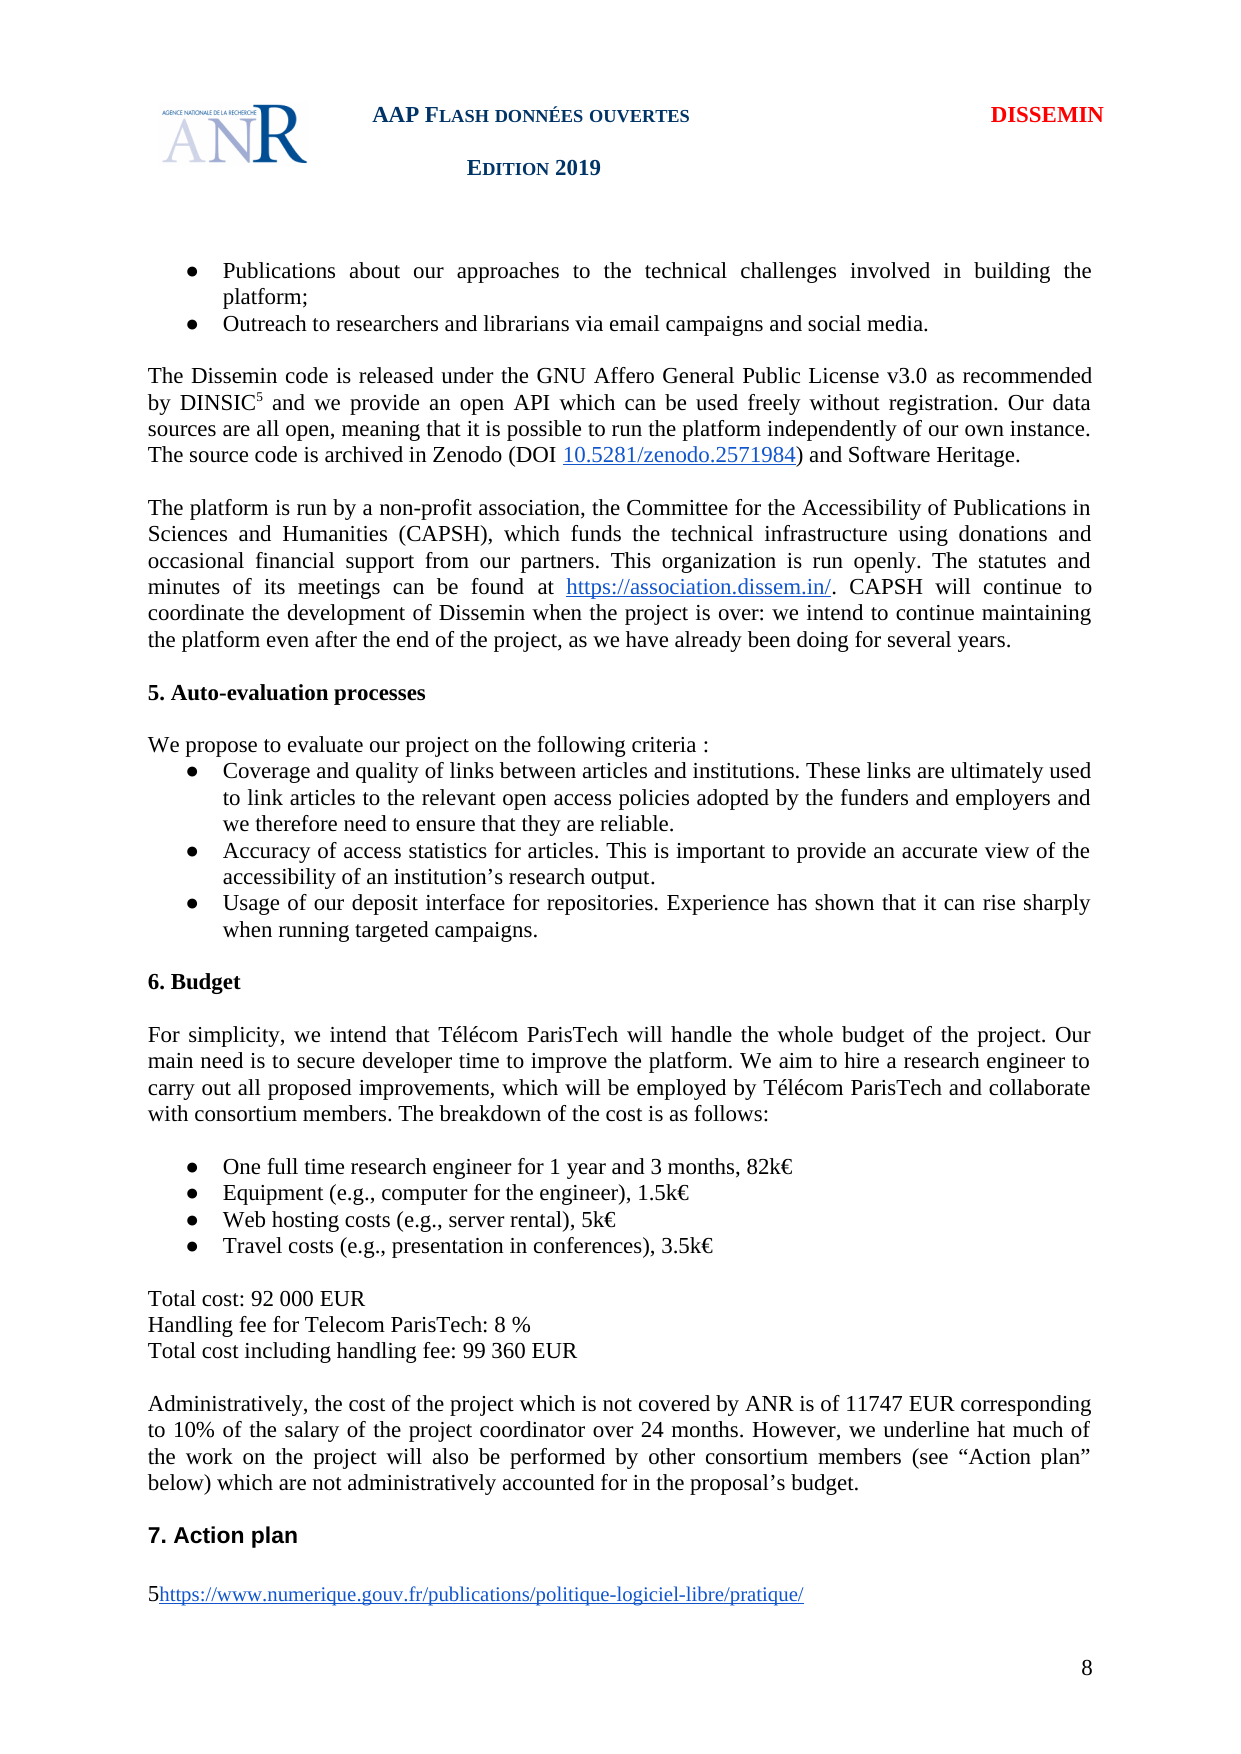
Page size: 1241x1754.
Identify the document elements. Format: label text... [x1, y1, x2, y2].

text Handling fee for Telecom ParisTech: 8 % [148, 1311, 1093, 1337]
text Administratively, the cost of the project which is not covered by ANR is of 11747 EUR corresponding to 10% of the salary of the project coordinator over 24 months. However, we underline hat much of the work on the project will also be performed by other consortium members (see “Action plan” below) which are not administratively accounted for in the proposal’s budget. [148, 1390, 1093, 1496]
list Accuracy of access statistics for articles. This is important to provide an accurate view of the accessibility of an institution’s research output. [185, 837, 1093, 889]
text https://www.numerique.gouv.fr/publications/politique-logiciel-libre/pratique/ [148, 1580, 1093, 1606]
list Outreach to researchers and librarians via email campaigns and social media. [185, 309, 1093, 336]
list Web hosting costs (e.g., server rental), 5k€ [185, 1206, 1093, 1232]
text 5. Auto-evaluation processes [148, 678, 1093, 705]
list One full time research engineer for 1 year and 3 months, 82k€ [185, 1153, 1093, 1179]
list Usage of our deposit interface for repositories. Experience has shown that it can rise sharply when running targeted campaigns. [185, 889, 1093, 942]
text Total cost including handling fee: 99 360 EUR [148, 1337, 1093, 1364]
list Equipment (e.g., computer for the engineer), 1.5k€ [185, 1179, 1093, 1206]
list Travel costs (e.g., presentation in conferences), 3.5k€ [185, 1232, 1093, 1258]
list Coverage and quality of links between articles and institutions. These links are ultimately used to link articles to the relevant open access policies adopted by the funders and employers and we therefore need to ensure that they are reliable. [185, 758, 1093, 837]
text 6. Budget [148, 968, 1093, 995]
text Total cost: 92 000 EUR [148, 1285, 1093, 1311]
text The Dissemin code is released under the GNU Affero General Public License v3.0 as recommended by DINSIC and we provide an open API which can be used freely without registration. Our data sources are all open, meaning that it is possible to run the platform independently of our own instance. The source code is archived in Zenodo (DOI 10.5281/zenodo.2571984) and Software Heritage. [148, 362, 1093, 468]
text We propose to evaluate our project on the following criteria : [148, 731, 1093, 758]
text 7. Action plan [148, 1522, 1093, 1548]
text For simplicity, we intend that Télécom ParisTech will handle the whole budget of the project. Our main need is to secure developer time to improve the platform. We aim to hire a research engineer to carry out all proposed improvements, which will be employed by Télécom ParisTech and collaborate with consortium members. The breakdown of the cost is as follows: [148, 1021, 1093, 1127]
list Publications about our approaches to the technical challenges involved in building the platform; [185, 257, 1093, 309]
text The platform is run by a non-profit association, the Committee for the Accessibility of Publications in Sciences and Humanities (CAPSH), which funds the technical infrastructure using donations and occasional financial support from our partners. This organization is run openly. The statutes and minutes of its meetings can be found at https://association.dissem.in/. CAPSH will continue to coordinate the development of Dissemin when the project is over: we intend to continue maintaining the platform even after the end of the project, as we have already been doing for several years. [148, 494, 1093, 652]
picture [158, 101, 309, 166]
